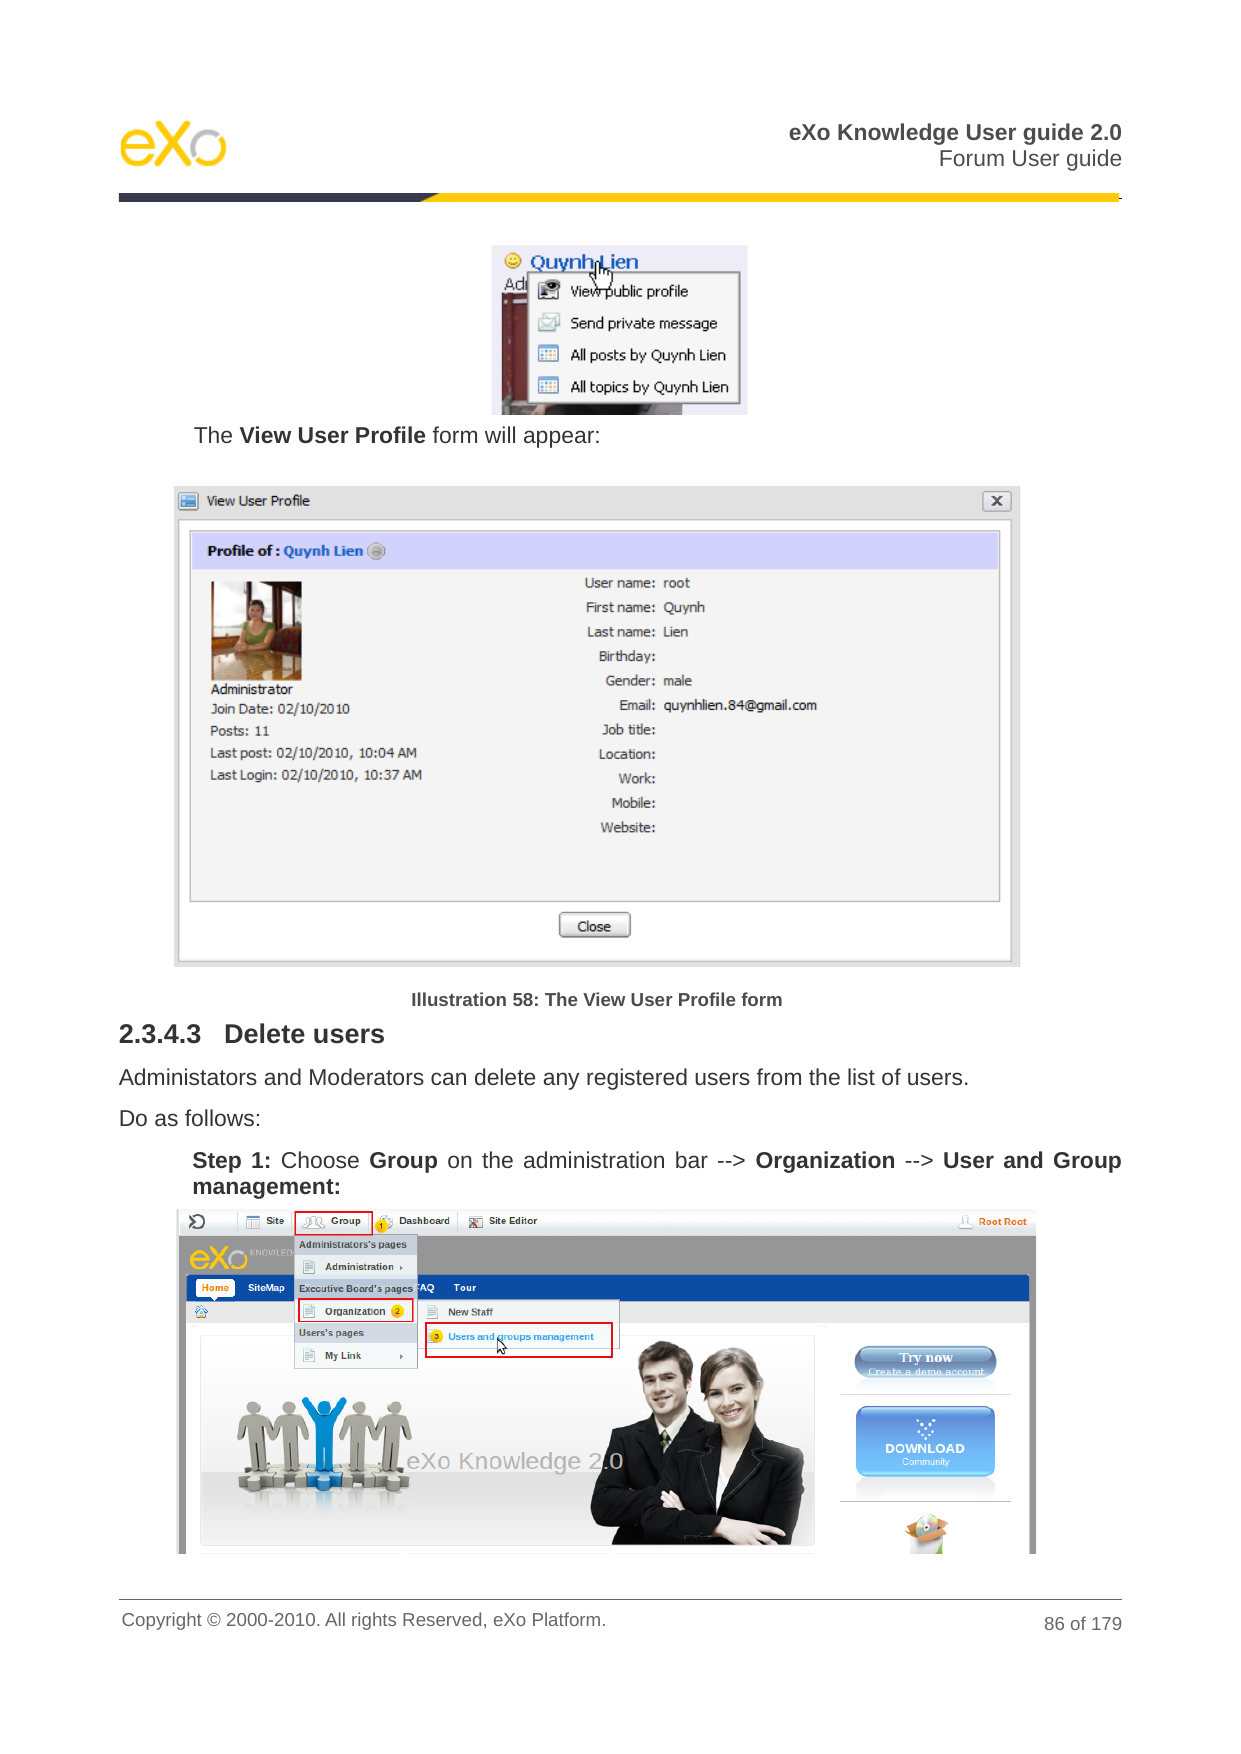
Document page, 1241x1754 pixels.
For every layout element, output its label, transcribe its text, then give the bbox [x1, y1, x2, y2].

picture [491, 245, 749, 415]
text Administators and Moderators can delete any registered users from the list of users. [118, 1064, 1122, 1090]
subtitle Delete users [118, 463, 1122, 1049]
text Do as follows: [118, 1105, 1122, 1132]
picture [176, 1209, 1037, 1554]
list The View User Profile form will appear: [156, 228, 1122, 448]
picture [120, 120, 227, 167]
picture [173, 486, 1021, 967]
text Step 1: Choose Group on the administration bar --> Organization --> User and Group management: [192, 1147, 1122, 1199]
picture [118, 193, 1119, 202]
text Illustration 58: The View User Profile form [174, 967, 1020, 1010]
